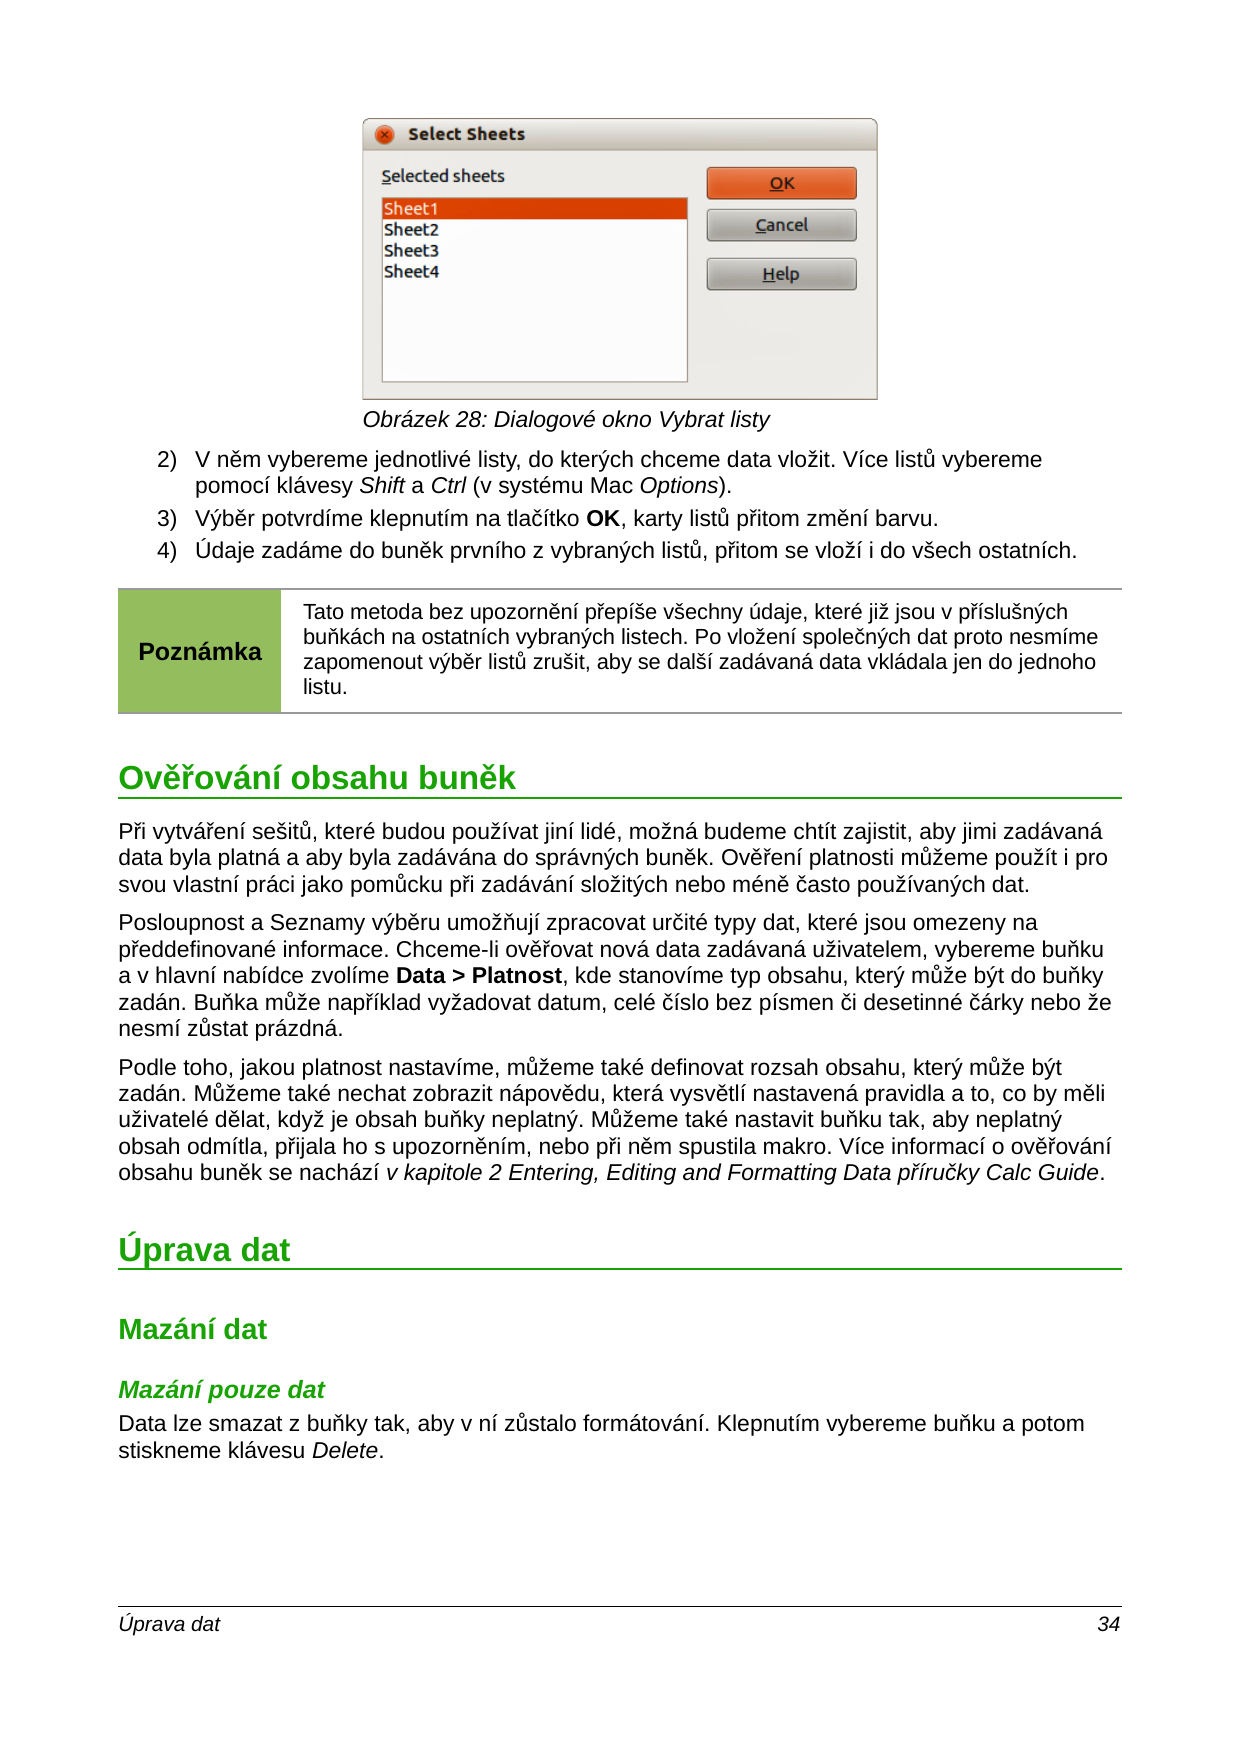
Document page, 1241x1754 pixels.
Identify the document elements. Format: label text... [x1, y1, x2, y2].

subtitle Ověřování obsahu buněk [118, 758, 1122, 797]
text Data lze smazat z buňky tak, aby v ní zůstalo formátování. Klepnutím vybereme buňku a potom stiskneme klávesu Delete. [118, 1410, 1122, 1463]
picture [362, 118, 878, 400]
text Podle toho, jakou platnost nastavíme, můžeme také definovat rozsah obsahu, který může být zadán. Můžeme také nechat zobrazit nápovědu, která vysvětlí nastavená pravidla a to, co by měli uživatelé dělat, když je obsah buňky neplatný. Můžeme také nastavit buňku tak, aby neplatný obsah odmítla, přijala ho s upozorněním, nebo při něm spustila makro. Více informací o ověřování obsahu buněk se nachází v kapitole 2 Entering, Editing and Formatting Data příručky Calc Guide. [118, 1054, 1122, 1185]
table_header Tato metoda bez upozornění přepíše všechny údaje, které již jsou v příslušných buňkách na ostatních vybraných listech. Po vložení společných dat proto nesmíme zapomenout výběr listů zrušit, aby se další zadávaná data vkládala jen do jednoho listu. [281, 590, 1122, 712]
list Výběr potvrdíme klepnutím na tlačítko OK, karty listů přitom změní barvu. [177, 504, 1122, 531]
subtitle Mazání pouze dat [118, 1375, 1122, 1404]
text Obrázek 28: Dialogové okno Vybrat listy [362, 406, 878, 432]
text Posloupnost a Seznamy výběru umožňují zpracovat určité typy dat, které jsou omezeny na předdefinované informace. Chceme-li ověřovat nová data zadávaná uživatelem, vybereme buňku a v hlavní nabídce zvolíme Data > Platnost, kde stanovíme typ obsahu, který může být do buňky zadán. Buňka může například vyžadovat datum, celé číslo bez písmen či desetinné čárky nebo že nesmí zůstat prázdná. [118, 909, 1122, 1041]
subtitle Mazání dat [118, 1312, 1122, 1346]
list V něm vybereme jednotlivé listy, do kterých chceme data vložit. Více listů vybereme pomocí klávesy Shift a Ctrl (v systému Mac Options). [177, 446, 1122, 498]
text Při vytváření sešitů, které budou používat jiní lidé, možná budeme chtít zajistit, aby jimi zadávaná data byla platná a aby byla zadávána do správných buněk. Ověření platnosti můžeme použít i pro svou vlastní práci jako pomůcku při zadávání složitých nebo méně často používaných dat. [118, 818, 1122, 897]
table_header Poznámka [118, 590, 281, 712]
list Údaje zadáme do buněk prvního z vybraných listů, přitom se vloží i do všech ostatních. [177, 537, 1122, 563]
subtitle Úprava dat [118, 1230, 1122, 1268]
